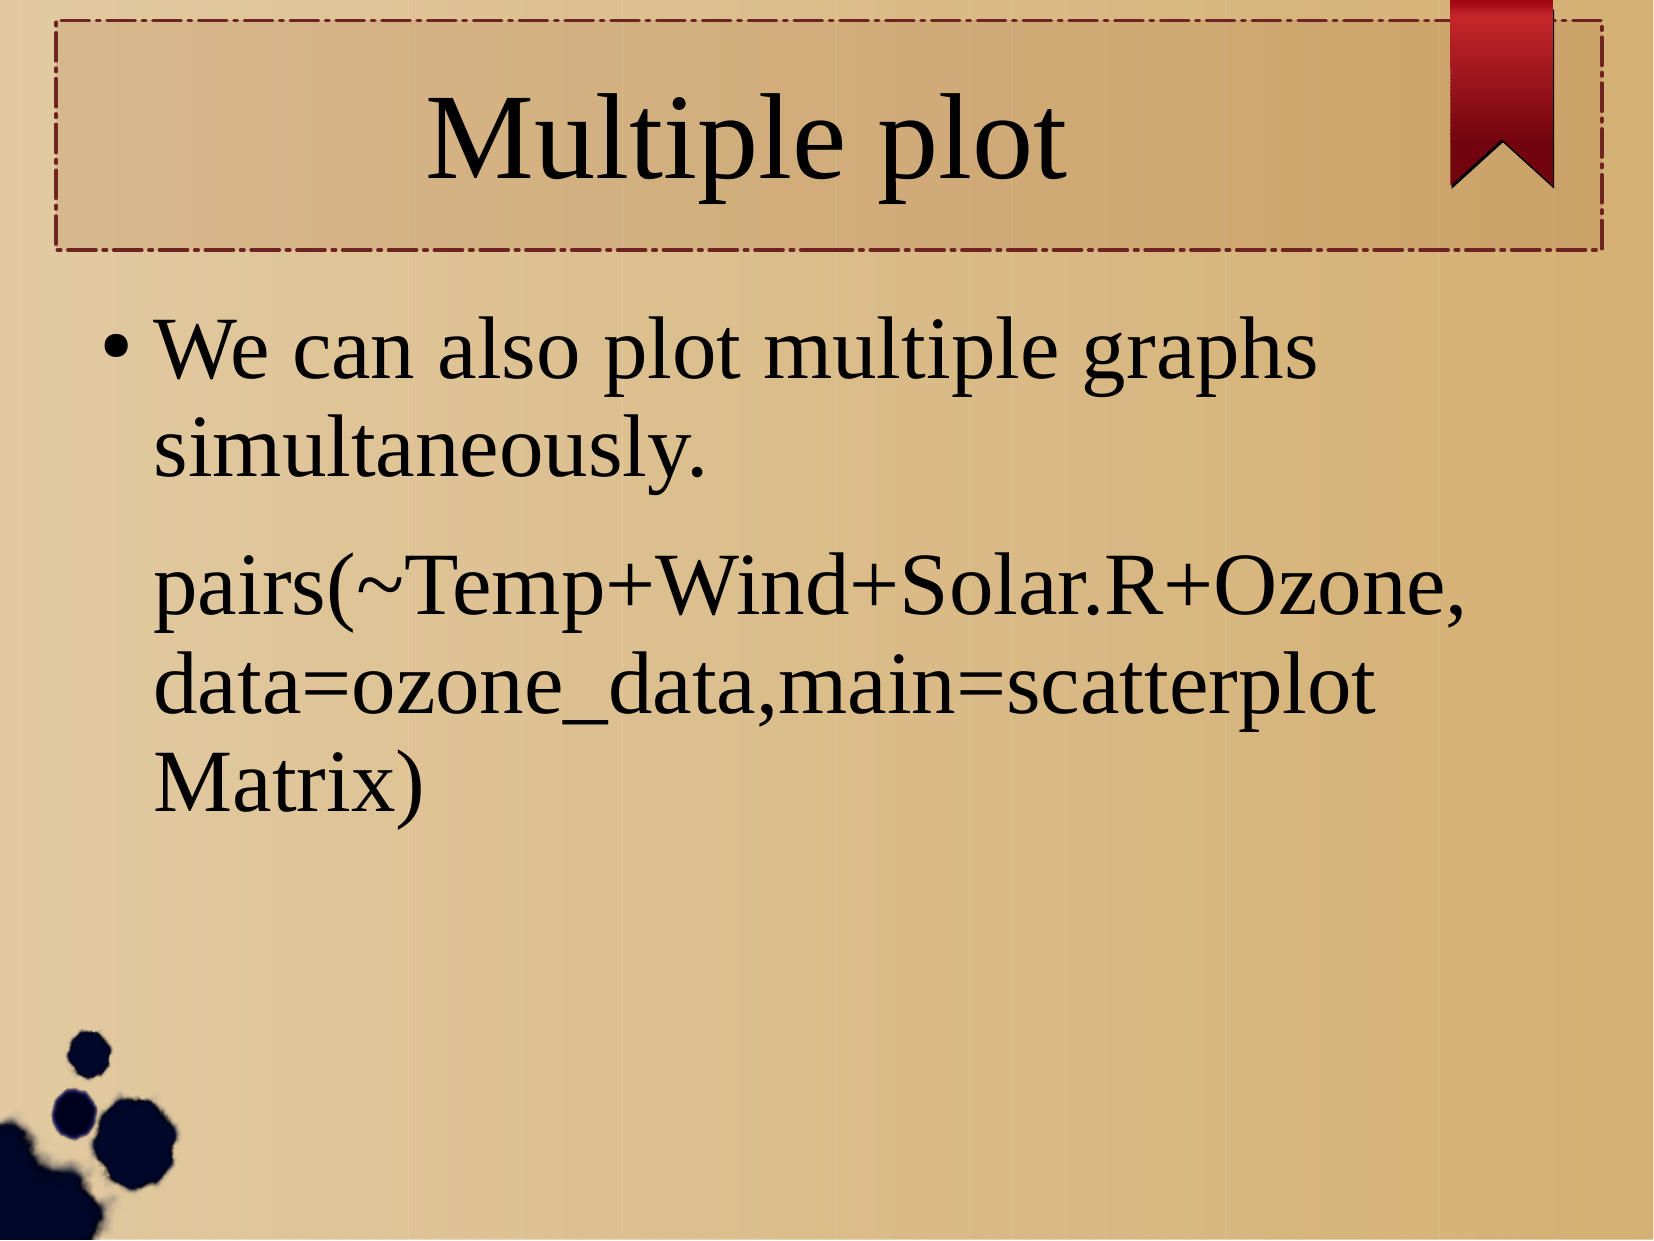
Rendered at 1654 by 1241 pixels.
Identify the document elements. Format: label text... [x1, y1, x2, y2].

list We can also plot multiple graphs simultaneously. pairs(~Temp+Wind+Solar.R+Ozone, data=ozone_data,main=scatterplot Matrix) [82, 299, 1571, 1019]
title Multiple plot [82, 47, 1412, 229]
